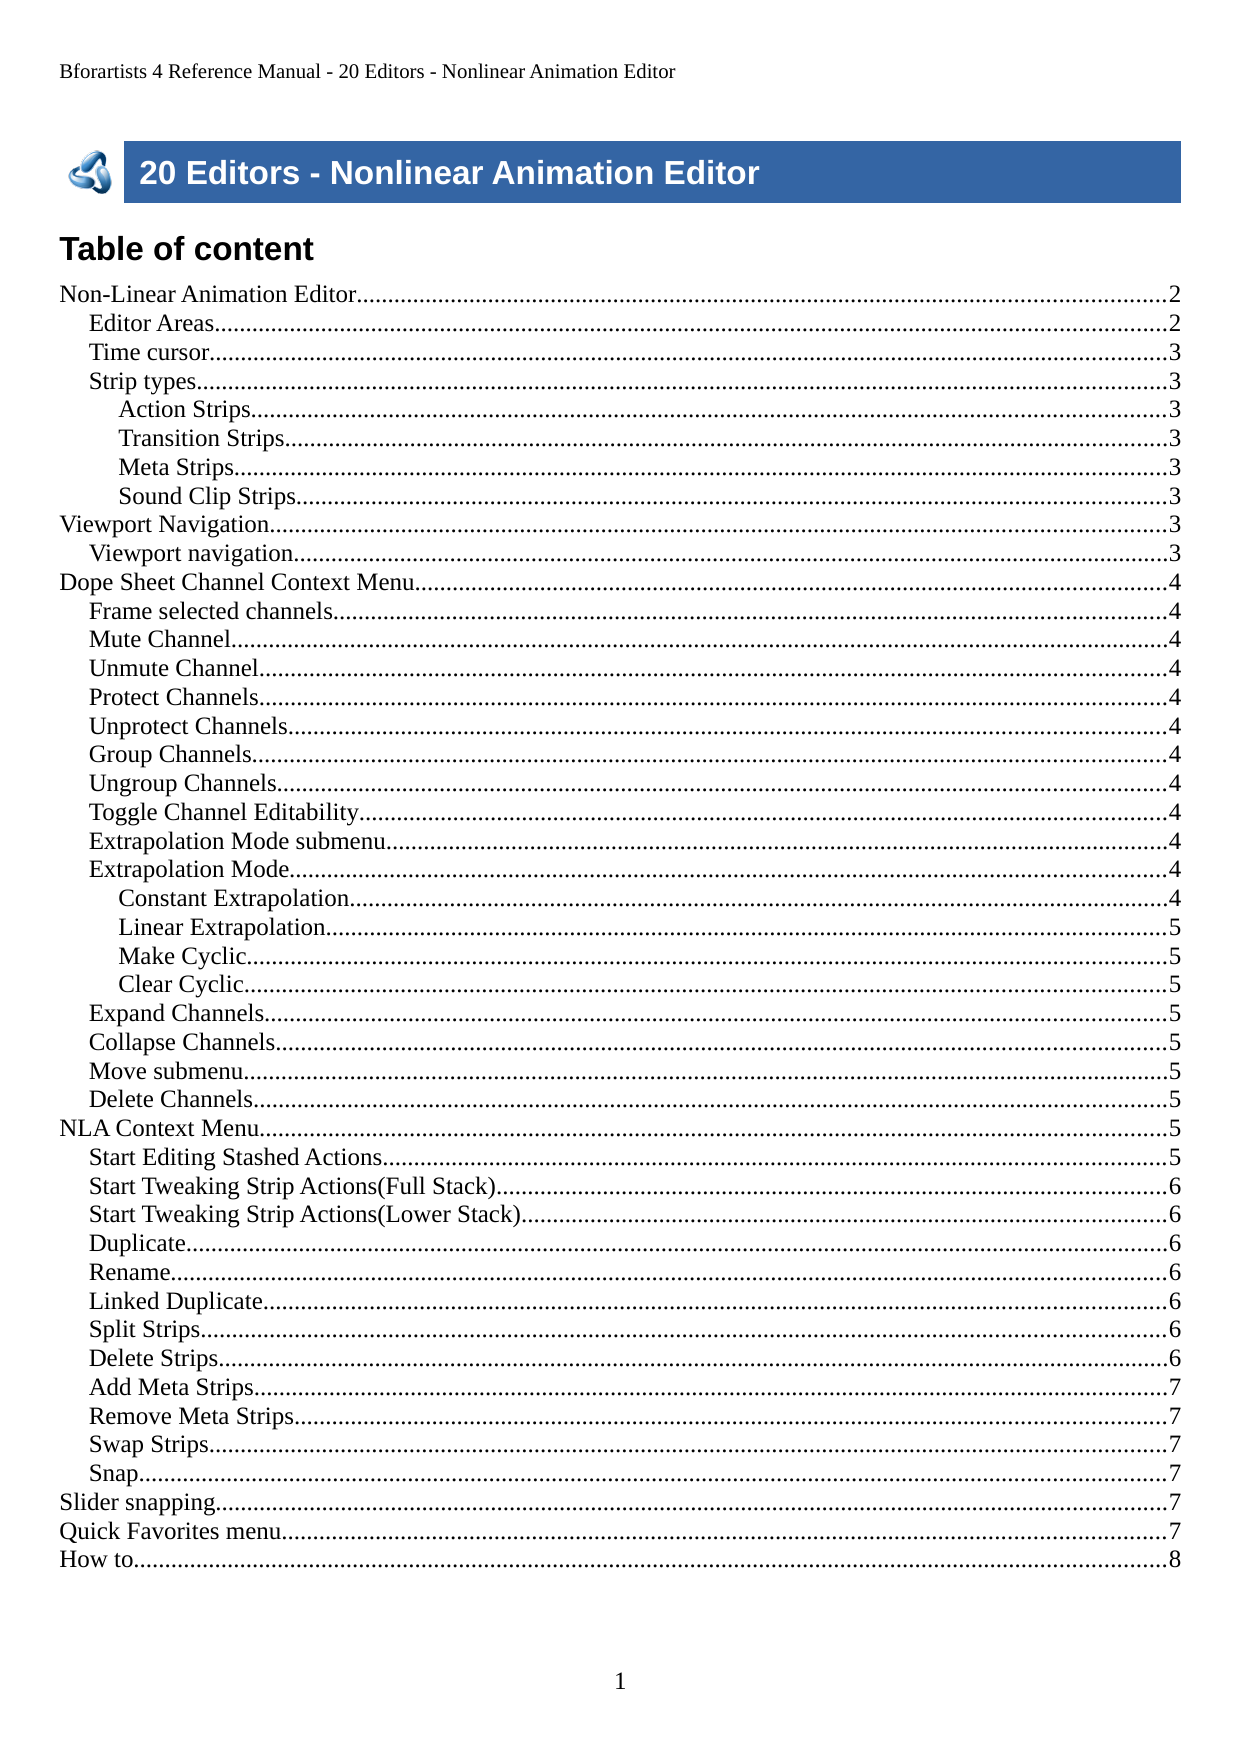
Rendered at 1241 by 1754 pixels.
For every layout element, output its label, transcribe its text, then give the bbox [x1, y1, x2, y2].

text Unmute Channel 4 [88, 653, 1181, 682]
text Toggle Channel Editability 4 [88, 797, 1181, 826]
text Dope Sheet Channel Context Menu 4 [59, 567, 1181, 596]
text Move submenu 5 [88, 1056, 1181, 1084]
text Viewport navigation 3 [88, 538, 1181, 567]
text Add Meta Strips 7 [88, 1372, 1181, 1401]
text Start Editing Stashed Actions 5 [88, 1142, 1181, 1171]
text Transition Strips 3 [118, 423, 1181, 452]
text Editor Areas 2 [88, 308, 1181, 337]
text Unprotect Channels 4 [88, 711, 1181, 739]
text Snap 7 [88, 1458, 1181, 1487]
text Expand Channels 5 [88, 998, 1181, 1027]
text Remove Meta Strips 7 [88, 1401, 1181, 1429]
text Start Tweaking Strip Actions(Full Stack) 6 [88, 1171, 1181, 1199]
text Extrapolation Mode submenu 4 [88, 826, 1181, 854]
text Linked Duplicate 6 [88, 1286, 1181, 1314]
text Collapse Channels 5 [88, 1027, 1181, 1056]
text Start Tweaking Strip Actions(Lower Stack) 6 [88, 1199, 1181, 1228]
text Frame selected channels 4 [88, 596, 1181, 624]
table_header 20 Editors - Nonlinear Animation Editor [124, 141, 1181, 203]
text Ungroup Channels 4 [88, 768, 1181, 797]
text Duplicate 6 [88, 1228, 1181, 1257]
text Time cursor 3 [88, 337, 1181, 366]
text Make Cyclic 5 [118, 941, 1181, 969]
table_header [59, 141, 124, 203]
text How to 8 [59, 1544, 1181, 1573]
text Slider snapping 7 [59, 1487, 1181, 1516]
text Delete Strips 6 [88, 1343, 1181, 1372]
text Protect Channels 4 [88, 682, 1181, 711]
text Swap Strips 7 [88, 1429, 1181, 1458]
text Mute Channel 4 [88, 624, 1181, 653]
text Sound Clip Strips 3 [118, 481, 1181, 509]
text Extrapolation Mode 4 [88, 854, 1181, 883]
text Clear Cyclic 5 [118, 969, 1181, 998]
picture [65, 147, 114, 197]
text Non-Linear Animation Editor 2 [59, 279, 1181, 308]
text Action Strips 3 [118, 394, 1181, 423]
text NLA Context Menu 5 [59, 1113, 1181, 1142]
text Delete Channels 5 [88, 1084, 1181, 1113]
text Linear Extrapolation 5 [118, 912, 1181, 941]
text Constant Extrapolation 4 [118, 883, 1181, 912]
text Strip types 3 [88, 366, 1181, 394]
text Meta Strips 3 [118, 452, 1181, 481]
text Viewport Navigation 3 [59, 509, 1181, 538]
text Quick Favorites menu 7 [59, 1516, 1181, 1544]
text Rename 6 [88, 1257, 1181, 1286]
text Split Strips 6 [88, 1314, 1181, 1343]
text Group Channels 4 [88, 739, 1181, 768]
subtitle Table of content [59, 228, 1181, 267]
